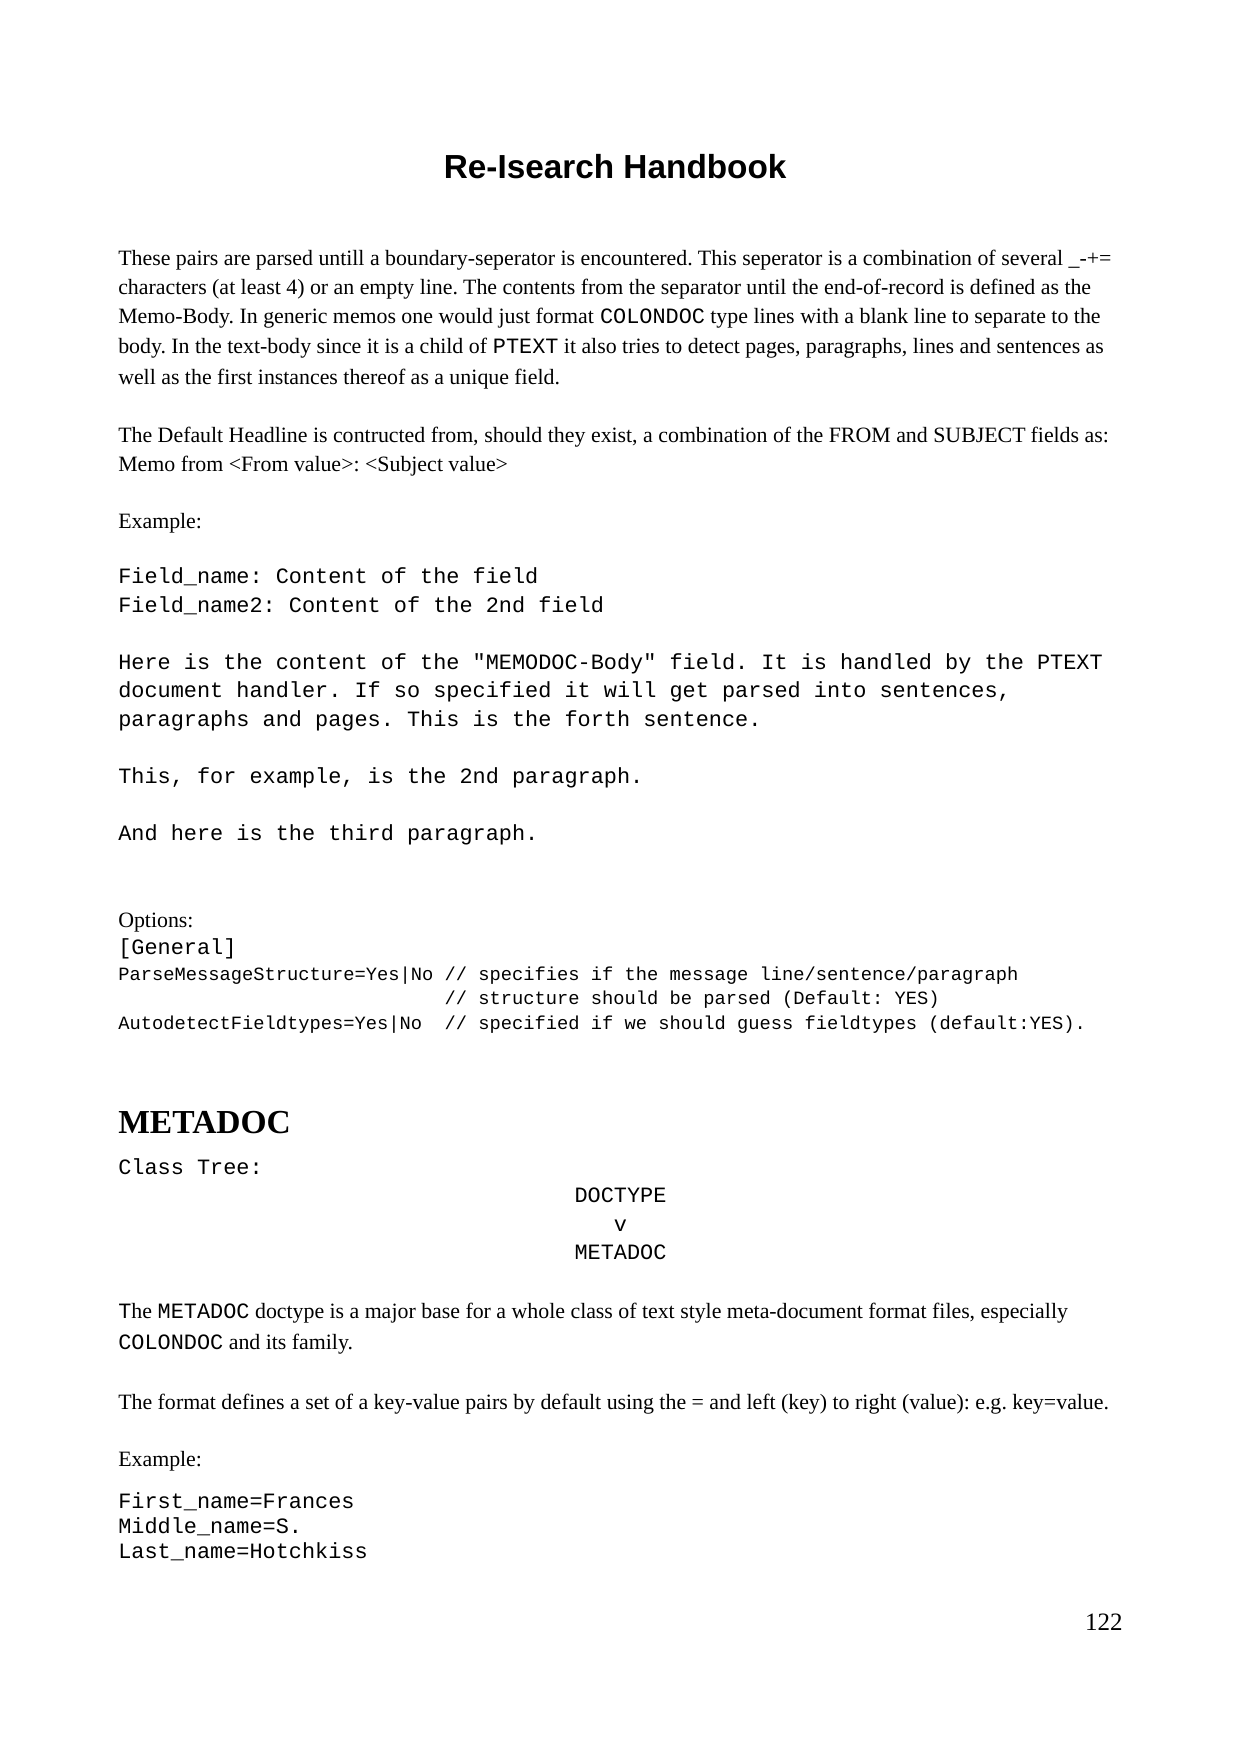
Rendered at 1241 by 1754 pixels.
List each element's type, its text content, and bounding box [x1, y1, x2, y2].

text Here is the content of the "MEMODOC-Body" field. It is handled by the PTEXT document handler. If so specified it will get parsed into sentences, paragraphs and pages. This is the forth sentence. [118, 651, 1122, 733]
text Options: [118, 907, 1122, 933]
text And here is the third paragraph. [118, 822, 1122, 847]
text This, for example, is the 2nd paragraph. [118, 765, 1122, 790]
text These pairs are parsed untill a boundary-seperator is encountered. This seperator is a combination of several _-+= characters (at least 4) or an empty line. The contents from the separator until the end-of-record is defined as the Memo-Body. In generic memos one would just format COLONDOC type lines with a blank line to separate to the body. In the text-body since it is a child of PTEXT it also tries to detect pages, paragraphs, lines and sentences as well as the first instances thereof as a unique field. [118, 245, 1122, 389]
text [General] [118, 936, 1122, 961]
text The METADOC doctype is a major base for a whole class of text style meta-document format files, especially COLONDOC and its family. [118, 1298, 1122, 1356]
text METADOC [118, 1242, 1122, 1266]
text First_name=Frances [118, 1490, 1122, 1515]
subtitle METADOC [118, 1102, 1122, 1144]
text Last_name=Hotchkiss [118, 1540, 1122, 1564]
text Field_name2: Content of the 2nd field [118, 594, 1122, 619]
text // structure should be parsed (Default: YES) [118, 989, 1122, 1010]
text The Default Headline is contructed from, should they exist, a combination of the FROM and SUBJECT fields as: [118, 422, 1122, 447]
text v [118, 1213, 1122, 1238]
text Field_name: Content of the field [118, 566, 1122, 590]
text DOCTYPE [118, 1185, 1122, 1209]
text The format defines a set of a key-value pairs by default using the = and left (key) to right (value): e.g. key=value. [118, 1389, 1122, 1414]
text AutodetectFieldtypes=Yes|No // specified if we should guess fieldtypes (default:YES). [118, 1013, 1122, 1035]
text Class Tree: [118, 1156, 1122, 1181]
text Memo from <From value>: <Subject value> [118, 451, 1122, 476]
text ParseMessageStructure=Yes|No // specifies if the message line/sentence/paragraph [118, 965, 1122, 986]
text Example: [118, 508, 1122, 533]
text Example: [118, 1446, 1122, 1471]
text Middle_name=S. [118, 1515, 1122, 1540]
